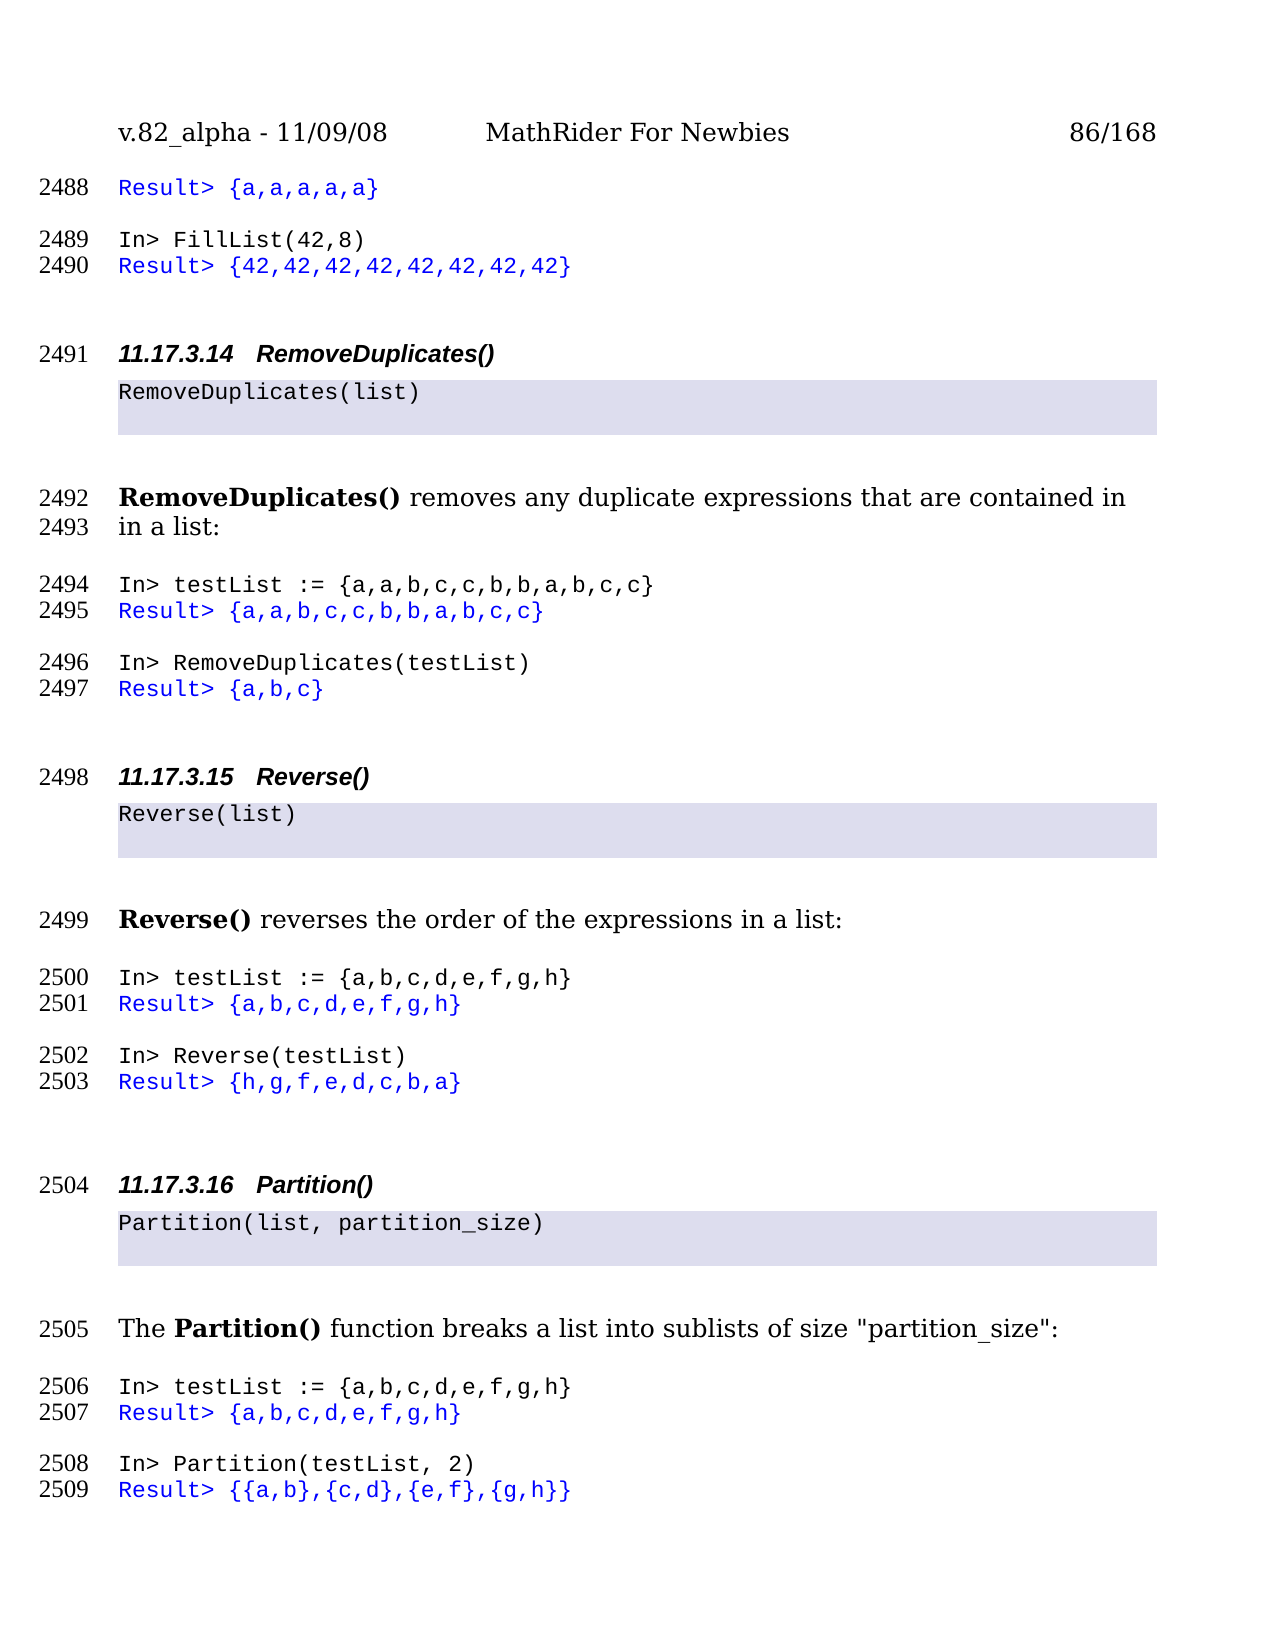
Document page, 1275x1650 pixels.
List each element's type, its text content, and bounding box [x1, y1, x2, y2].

text Result> {{a,b},{c,d},{e,f},{g,h}} [118, 1479, 1157, 1505]
text Result> {a,a,a,a,a} [118, 177, 1157, 203]
table_header Reverse(list) [118, 803, 1157, 858]
text In> Partition(testList, 2) [118, 1453, 1157, 1479]
text Result> {h,g,f,e,d,c,b,a} [118, 1070, 1157, 1096]
text In> FillList(42,8) [118, 229, 1157, 254]
text In> testList := {a,b,c,d,e,f,g,h} [118, 966, 1157, 992]
subtitle RemoveDuplicates() [118, 339, 1157, 368]
table_header Partition(list, partition_size) [118, 1211, 1157, 1266]
text Result> {a,b,c} [118, 677, 1157, 703]
text Result> {a,b,c,d,e,f,g,h} [118, 992, 1157, 1018]
text In> testList := {a,b,c,d,e,f,g,h} [118, 1375, 1157, 1401]
text Result> {a,a,b,c,c,b,b,a,b,c,c} [118, 599, 1157, 625]
subtitle Reverse() [118, 762, 1157, 790]
table_header RemoveDuplicates(list) [118, 380, 1157, 435]
text Reverse() reverses the order of the expressions in a list: [118, 905, 1157, 934]
text The Partition() function breaks a list into sublists of size "partition_size": [118, 1314, 1157, 1343]
text In> RemoveDuplicates(testList) [118, 651, 1157, 677]
subtitle Partition() [118, 1170, 1157, 1199]
text In> testList := {a,a,b,c,c,b,b,a,b,c,c} [118, 573, 1157, 599]
text Result> {a,b,c,d,e,f,g,h} [118, 1401, 1157, 1427]
text In> Reverse(testList) [118, 1044, 1157, 1070]
text Result> {42,42,42,42,42,42,42,42} [118, 254, 1157, 281]
text RemoveDuplicates() removes any duplicate expressions that are contained in in a list: [118, 483, 1157, 541]
